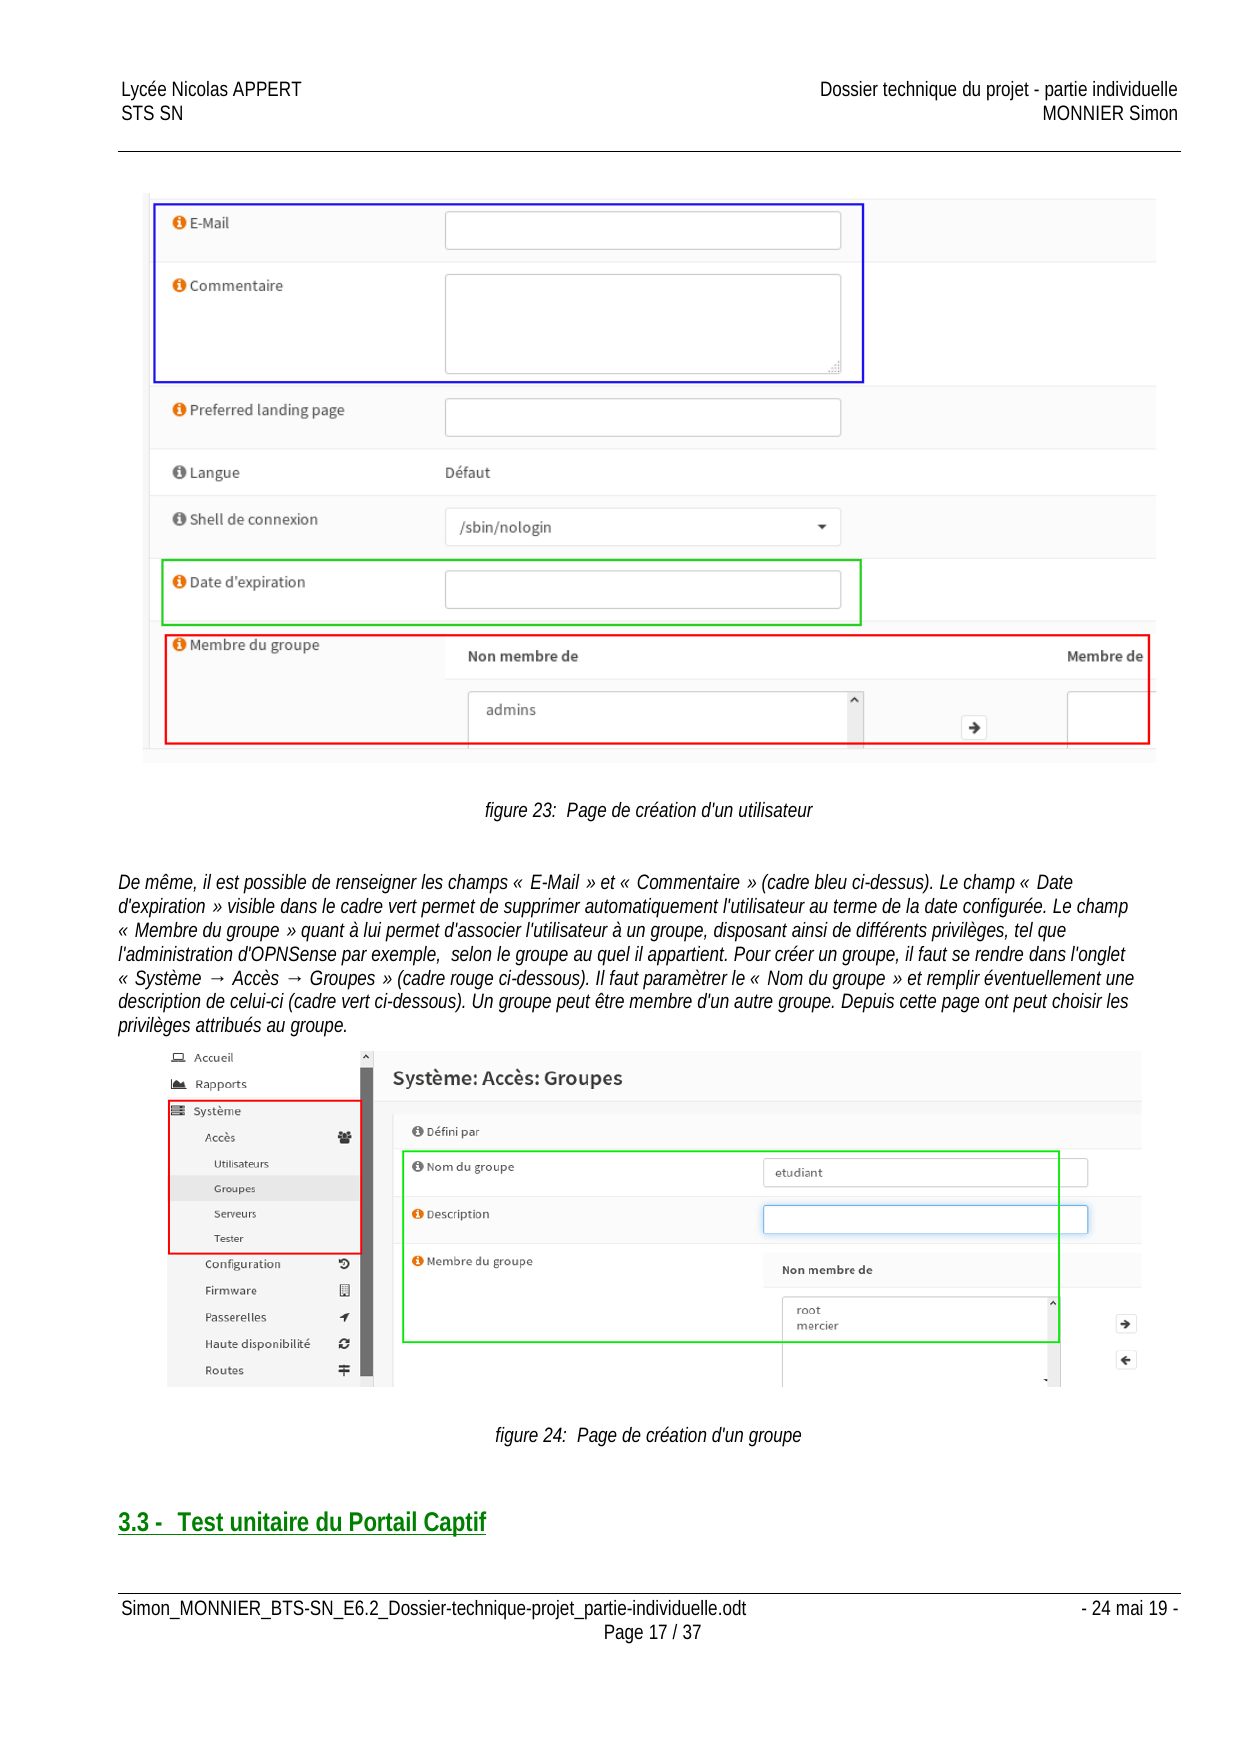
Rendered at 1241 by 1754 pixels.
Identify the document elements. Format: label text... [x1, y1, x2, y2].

picture [142, 193, 1157, 763]
text figure 23: Page de création d'un utilisateur [118, 798, 1181, 822]
text De même, il est possible de renseigner les champs « E-Mail » et « Commentaire » (cadre bleu ci-dessus). Le champ « Date d'expiration » visible dans le cadre vert permet de supprimer automatiquement l'utilisateur au terme de la date configurée. Le champ « Membre du groupe » quant à lui permet d'associer l'utilisateur à un groupe, disposant ainsi de différents privilèges, tel que l'administration d'OPNSense par exemple, selon le groupe au quel il appartient. Pour créer un groupe, il faut se rendre dans l'onglet « Système → Accès → Groupes » (cadre rouge ci-dessous). Il faut paramètrer le « Nom du groupe » et remplir éventuellement une description de celui-ci (cadre vert ci-dessous). Un groupe peut être membre d'un autre groupe. Depuis cette page ont peut choisir les privilèges attribués au groupe. [118, 870, 1181, 1037]
subtitle Test unitaire du Portail Captif [118, 1506, 1181, 1537]
picture [167, 1051, 1142, 1387]
text figure 24: Page de création d'un groupe [118, 1423, 1181, 1447]
